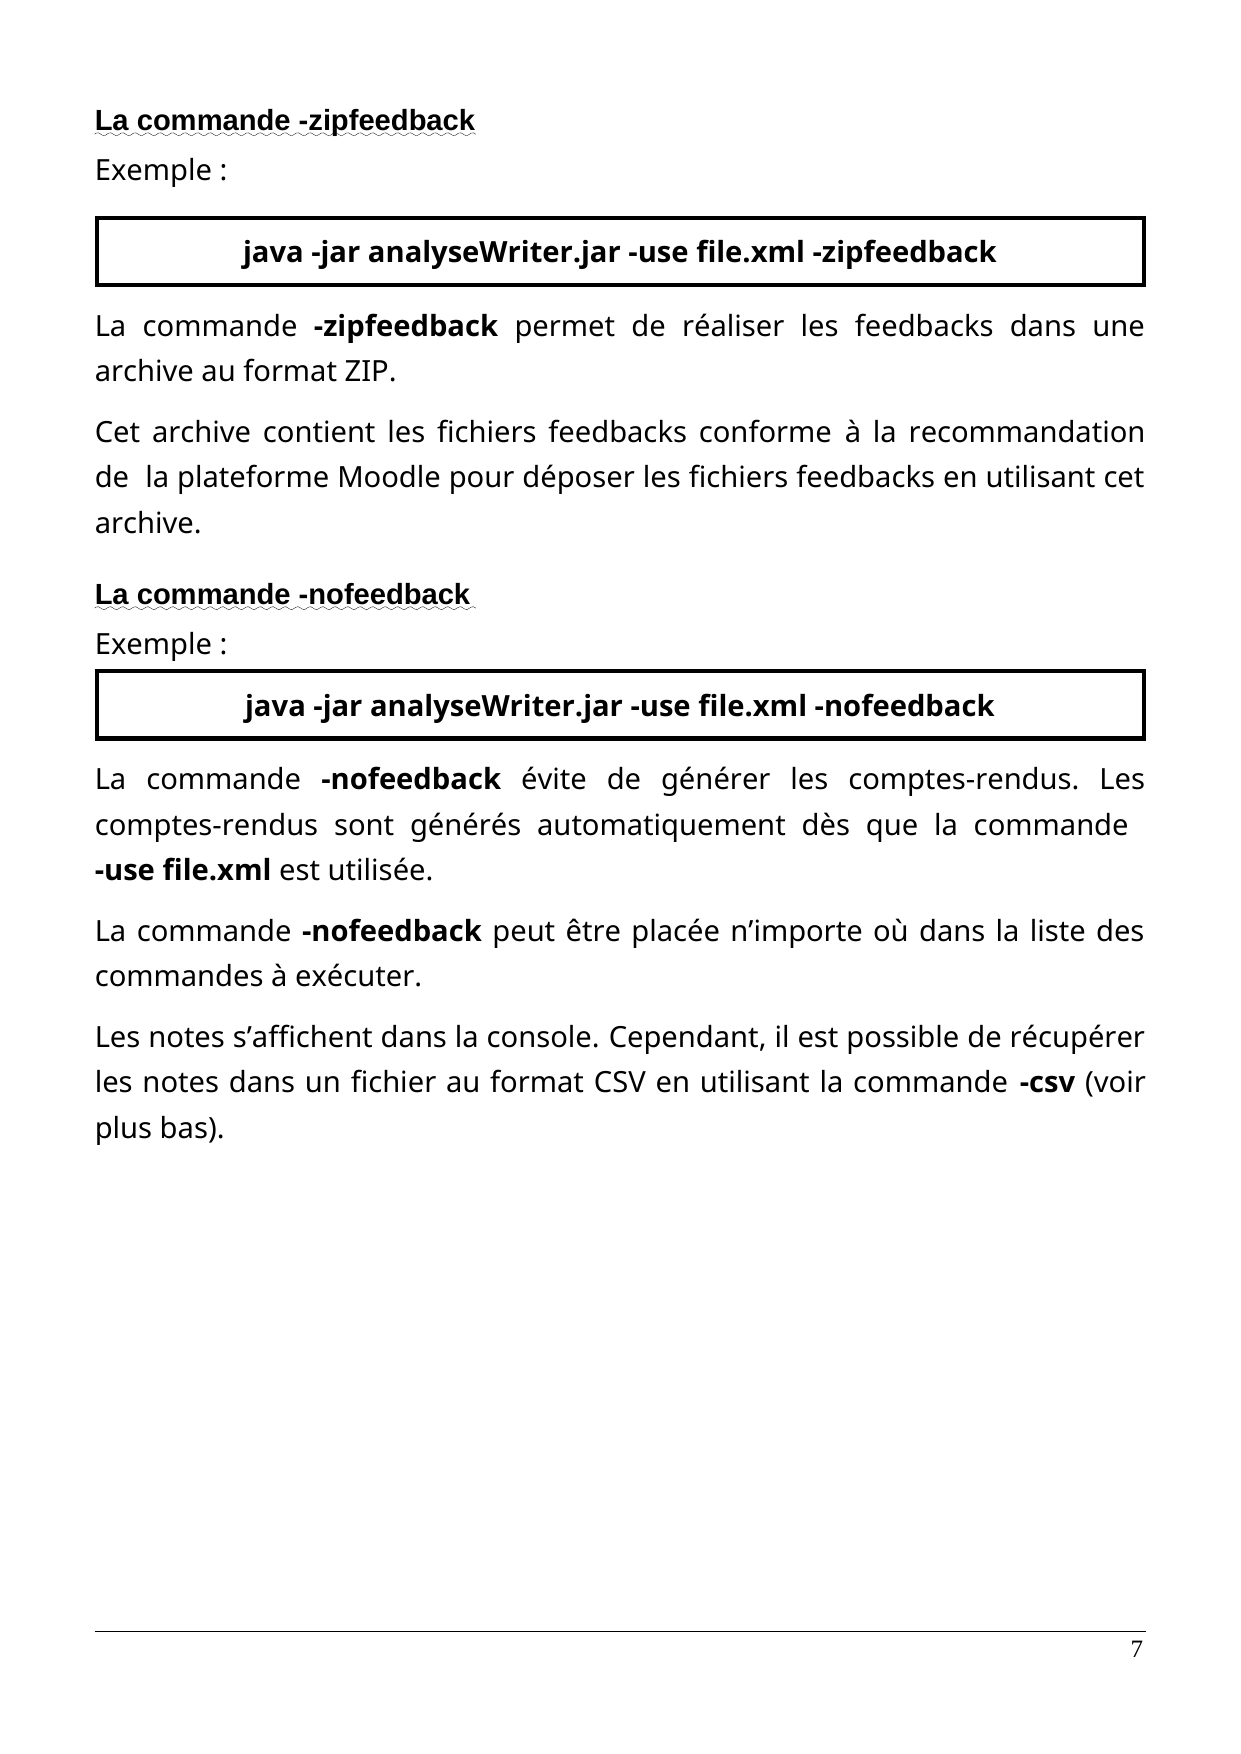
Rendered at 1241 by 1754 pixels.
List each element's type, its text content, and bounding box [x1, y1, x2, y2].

text java -jar analyseWriter.jar -use file.xml -zipfeedback [99, 220, 1142, 283]
text Exemple : [94, 149, 1146, 189]
subtitle La commande -zipfeedback [94, 103, 1146, 137]
text La commande -nofeedback peut être placée n’importe où dans la liste des commandes à exécuter. [94, 910, 1146, 995]
text Les notes s’affichent dans la console. Cependant, il est possible de récupérer les notes dans un fichier au format CSV en utilisant la commande -csv (voir plus bas). [94, 1016, 1146, 1147]
text Cet archive contient les fichiers feedbacks conforme à la recommandation de la plateforme Moodle pour déposer les fichiers feedbacks en utilisant cet archive. [94, 411, 1146, 542]
subtitle La commande -nofeedback [94, 577, 1146, 611]
text La commande -zipfeedback permet de réaliser les feedbacks dans une archive au format ZIP. [94, 305, 1146, 390]
text java -jar analyseWriter.jar -use file.xml -nofeedback [99, 673, 1142, 736]
text La commande -nofeedback évite de générer les comptes-rendus. Les comptes-rendus sont générés automatiquement dès que la commande -use file.xml est utilisée. [94, 758, 1146, 889]
text Exemple : [94, 623, 1146, 663]
